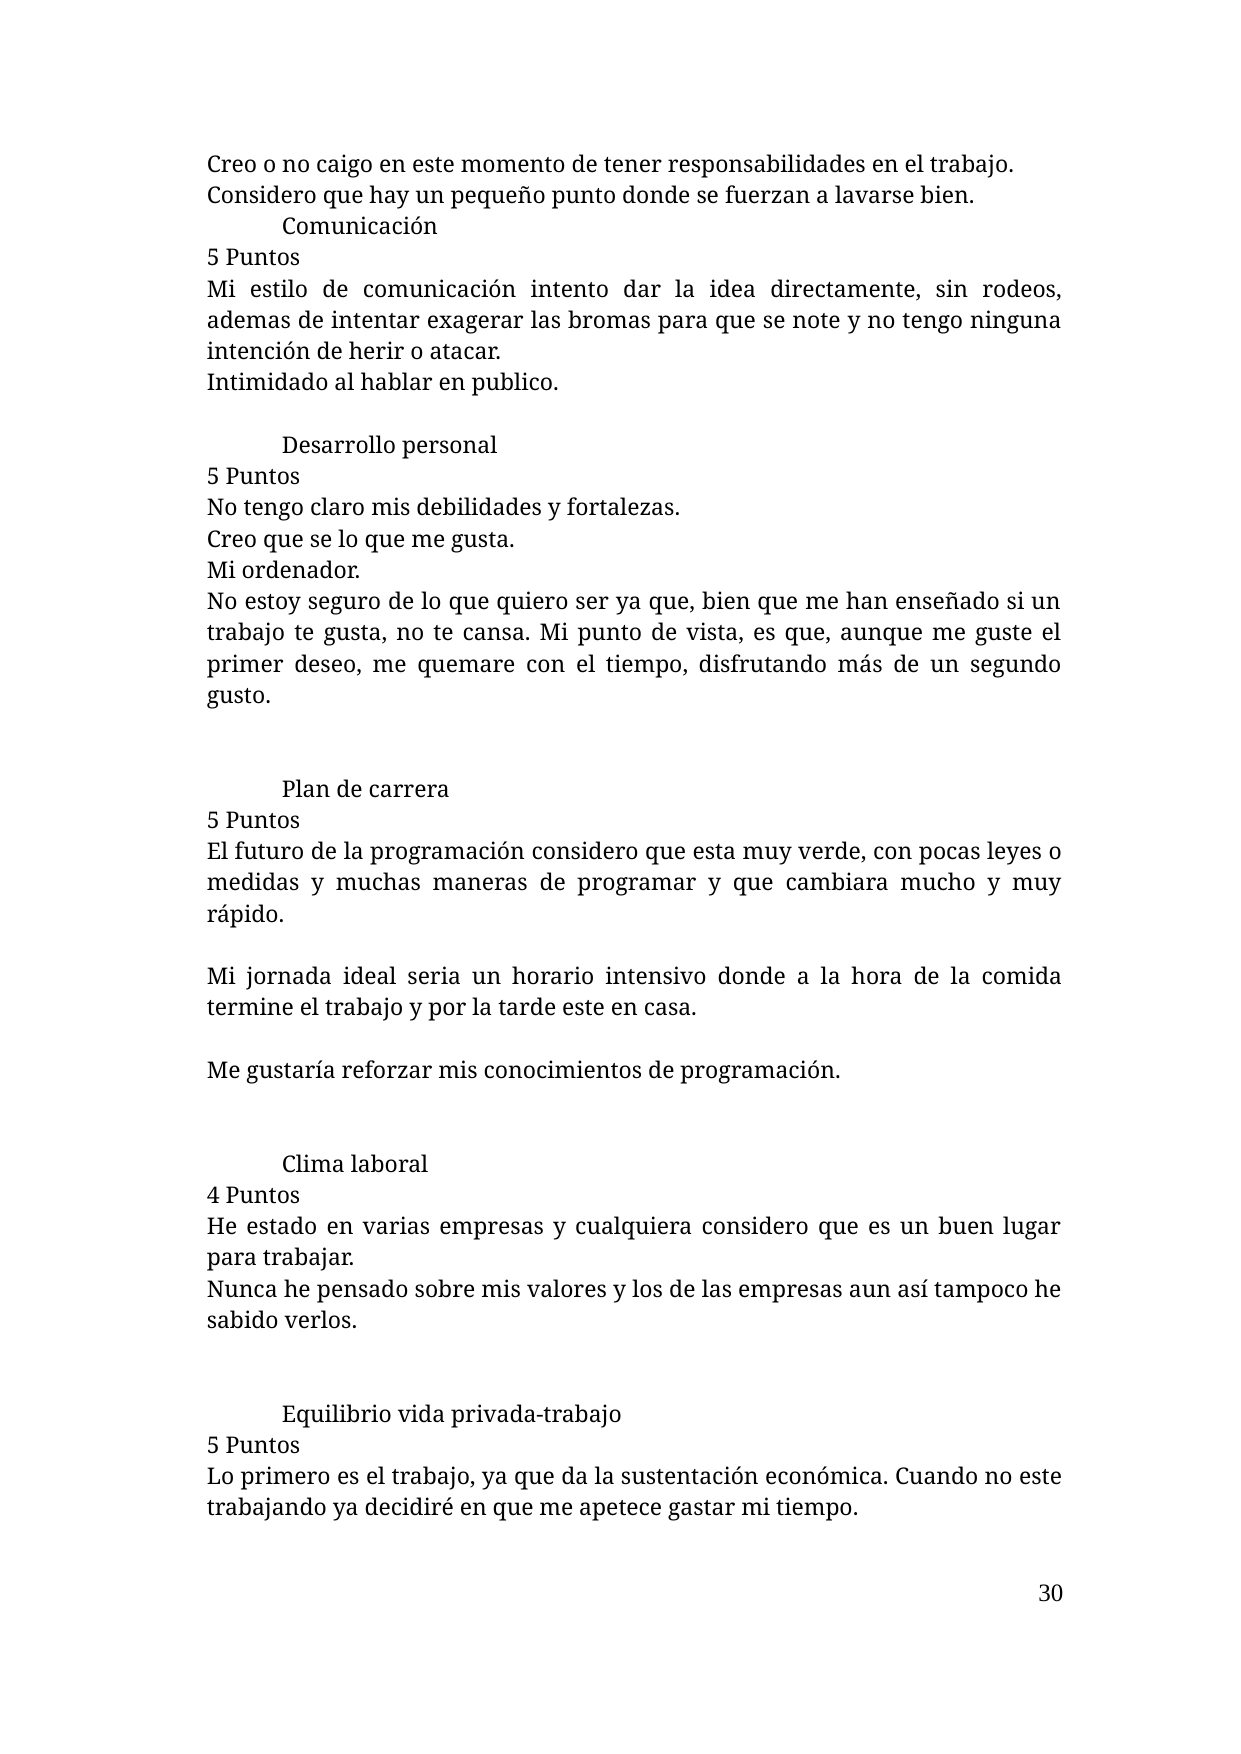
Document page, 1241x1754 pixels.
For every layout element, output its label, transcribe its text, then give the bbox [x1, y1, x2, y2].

text Intimidado al hablar en publico. [207, 366, 1063, 398]
text Mi jornada ideal seria un horario intensivo donde a la hora de la comida termine el trabajo y por la tarde este en casa. [207, 960, 1063, 1023]
text 5 Puntos [207, 460, 1063, 491]
text Lo primero es el trabajo, ya que da la sustentación económica. Cuando no este trabajando ya decidiré en que me apetece gastar mi tiempo. [207, 1460, 1063, 1523]
text Mi ordenador. [207, 554, 1063, 585]
text Nunca he pensado sobre mis valores y los de las empresas aun así tampoco he sabido verlos. [207, 1273, 1063, 1335]
text El futuro de la programación considero que esta muy verde, con pocas leyes o medidas y muchas maneras de programar y que cambiara mucho y muy rápido. [207, 835, 1063, 929]
text Mi estilo de comunicación intento dar la idea directamente, sin rodeos, ademas de intentar exagerar las bromas para que se note y no tengo ninguna intención de herir o atacar. [207, 273, 1063, 366]
text He estado en varias empresas y cualquiera considero que es un buen lugar para trabajar. [207, 1210, 1063, 1273]
text Clima laboral [207, 1148, 1063, 1179]
text Me gustaría reforzar mis conocimientos de programación. [207, 1054, 1063, 1085]
text Equilibrio vida privada-trabajo [207, 1398, 1063, 1429]
text No estoy seguro de lo que quiero ser ya que, bien que me han enseñado si un trabajo te gusta, no te cansa. Mi punto de vista, es que, aunque me guste el primer deseo, me quemare con el tiempo, disfrutando más de un segundo gusto. [207, 585, 1063, 710]
text 4 Puntos [207, 1179, 1063, 1210]
text Creo o no caigo en este momento de tener responsabilidades en el trabajo. [207, 148, 1063, 179]
text Comunicación [207, 210, 1063, 241]
text 5 Puntos [207, 241, 1063, 273]
text 5 Puntos [207, 1429, 1063, 1460]
text 5 Puntos [207, 804, 1063, 835]
text No tengo claro mis debilidades y fortalezas. [207, 491, 1063, 523]
text Plan de carrera [207, 773, 1063, 804]
text Desarrollo personal [207, 429, 1063, 460]
text Considero que hay un pequeño punto donde se fuerzan a lavarse bien. [207, 179, 1063, 210]
text Creo que se lo que me gusta. [207, 523, 1063, 554]
